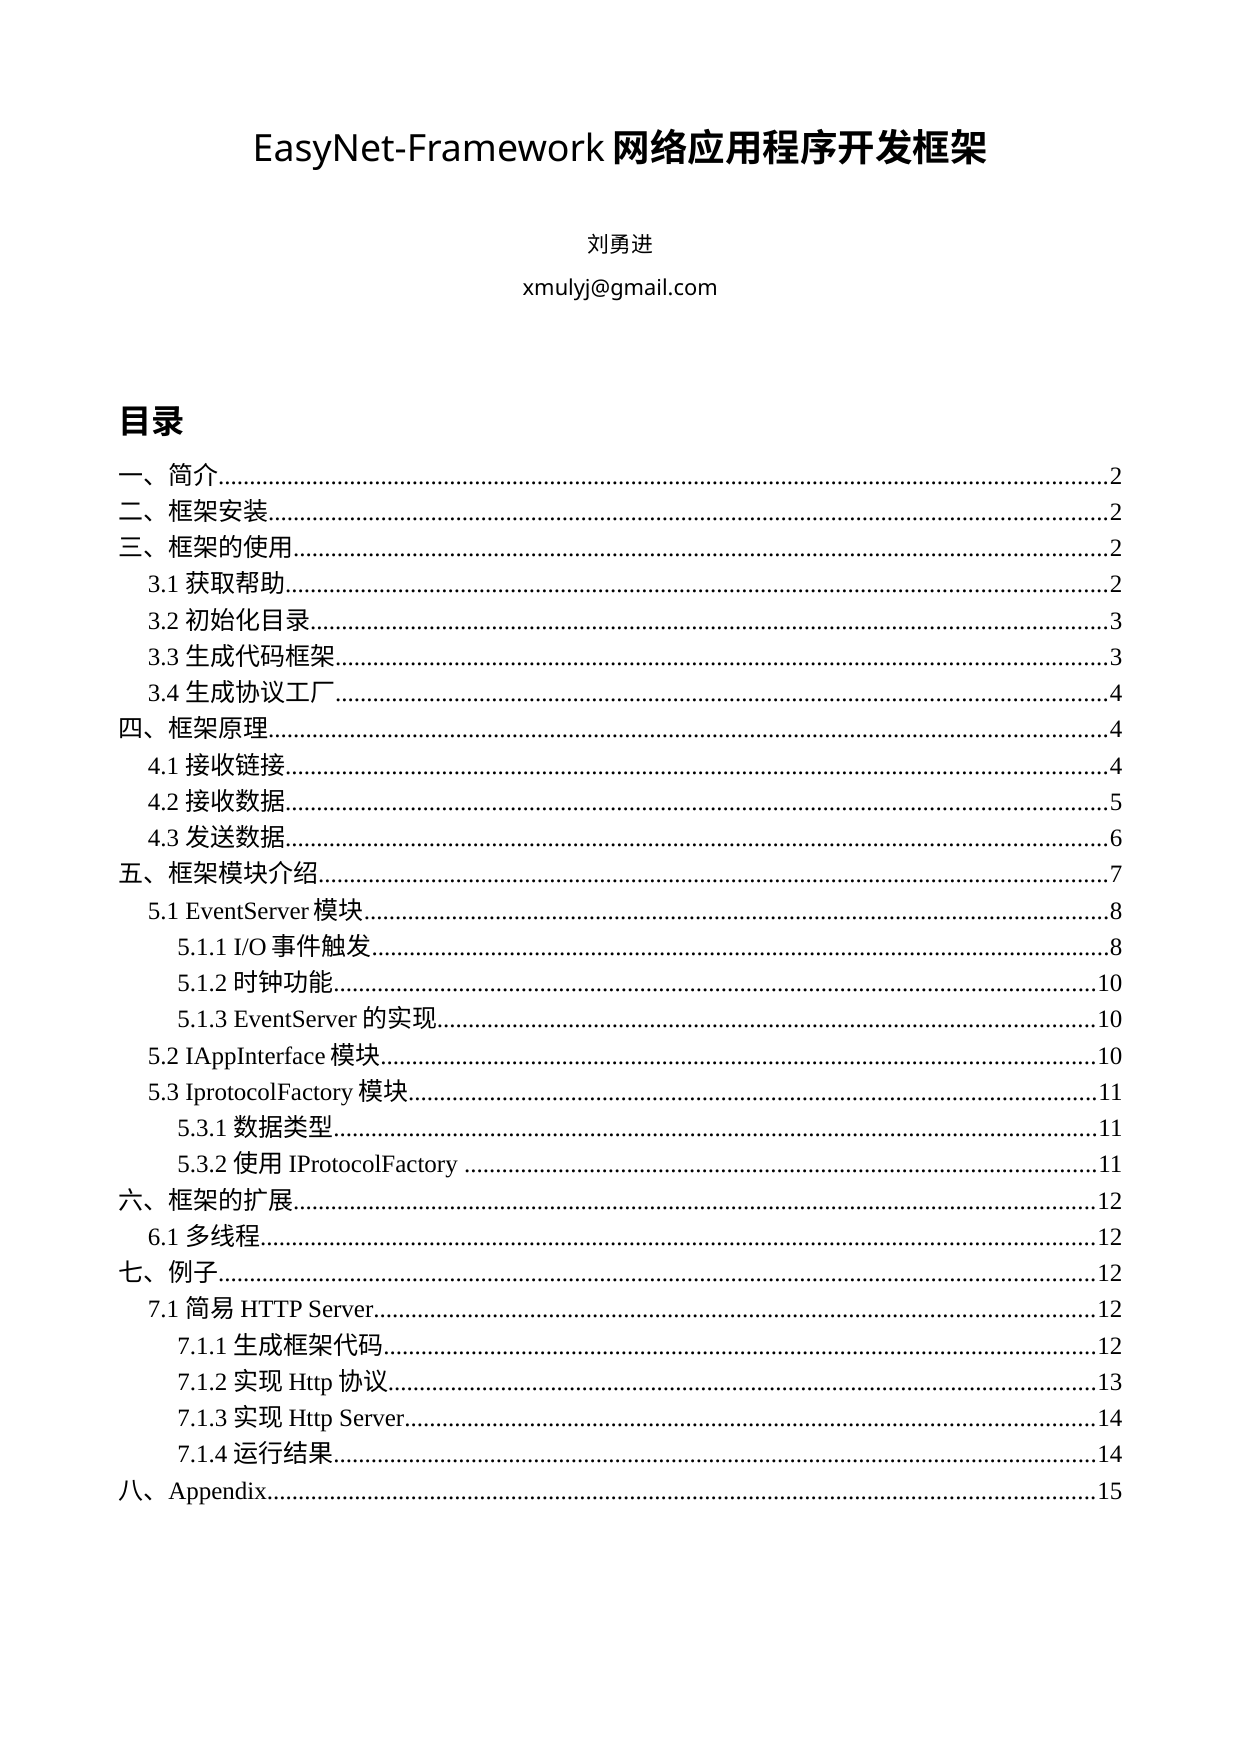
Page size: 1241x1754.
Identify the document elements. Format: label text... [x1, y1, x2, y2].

text 八、Appendix 15 [118, 1470, 1122, 1506]
text 5.1.1 I/O事件触发 8 [177, 926, 1122, 963]
text 5.2 IAppInterface模块 10 [148, 1035, 1122, 1071]
text 5.1.3 EventServer的实现 10 [177, 999, 1122, 1035]
text 三、框架的使用 2 [118, 528, 1122, 564]
text 四、框架原理 4 [118, 709, 1122, 745]
text 3.2 初始化目录 3 [148, 600, 1122, 636]
text EasyNet-Framework网络应用程序开发框架 [118, 118, 1122, 173]
text 二、框架安装 2 [118, 491, 1122, 528]
text 5.3.1 数据类型 11 [177, 1108, 1122, 1144]
text 3.3 生成代码框架 3 [148, 636, 1122, 673]
text 7.1.4 运行结果 14 [177, 1434, 1122, 1470]
text 5.3.2 使用IProtocolFactory 11 [177, 1144, 1122, 1180]
subtitle 目录 [118, 394, 1122, 443]
text 7.1 简易HTTP Server 12 [148, 1289, 1122, 1325]
text 5.1.2 时钟功能 10 [177, 963, 1122, 999]
text 7.1.3 实现Http Server 14 [177, 1398, 1122, 1434]
text 六、框架的扩展 12 [118, 1180, 1122, 1216]
text 6.1 多线程 12 [148, 1216, 1122, 1253]
text 一、简介 2 [118, 455, 1122, 491]
text 7.1.2 实现Http协议 13 [177, 1361, 1122, 1398]
text 七、例子 12 [118, 1253, 1122, 1289]
text xmulyj@gmail.com [118, 272, 1122, 301]
text 7.1.1 生成框架代码 12 [177, 1325, 1122, 1361]
text 5.1 EventServer模块 8 [148, 890, 1122, 926]
text 3.4 生成协议工厂 4 [148, 673, 1122, 709]
text 五、框架模块介绍 7 [118, 854, 1122, 890]
text 5.3 IprotocolFactory模块 11 [148, 1071, 1122, 1108]
text 4.2 接收数据 5 [148, 781, 1122, 818]
text 刘勇进 [118, 227, 1122, 259]
text 4.3 发送数据 6 [148, 818, 1122, 854]
text 3.1 获取帮助 2 [148, 564, 1122, 600]
text 4.1 接收链接 4 [148, 745, 1122, 781]
